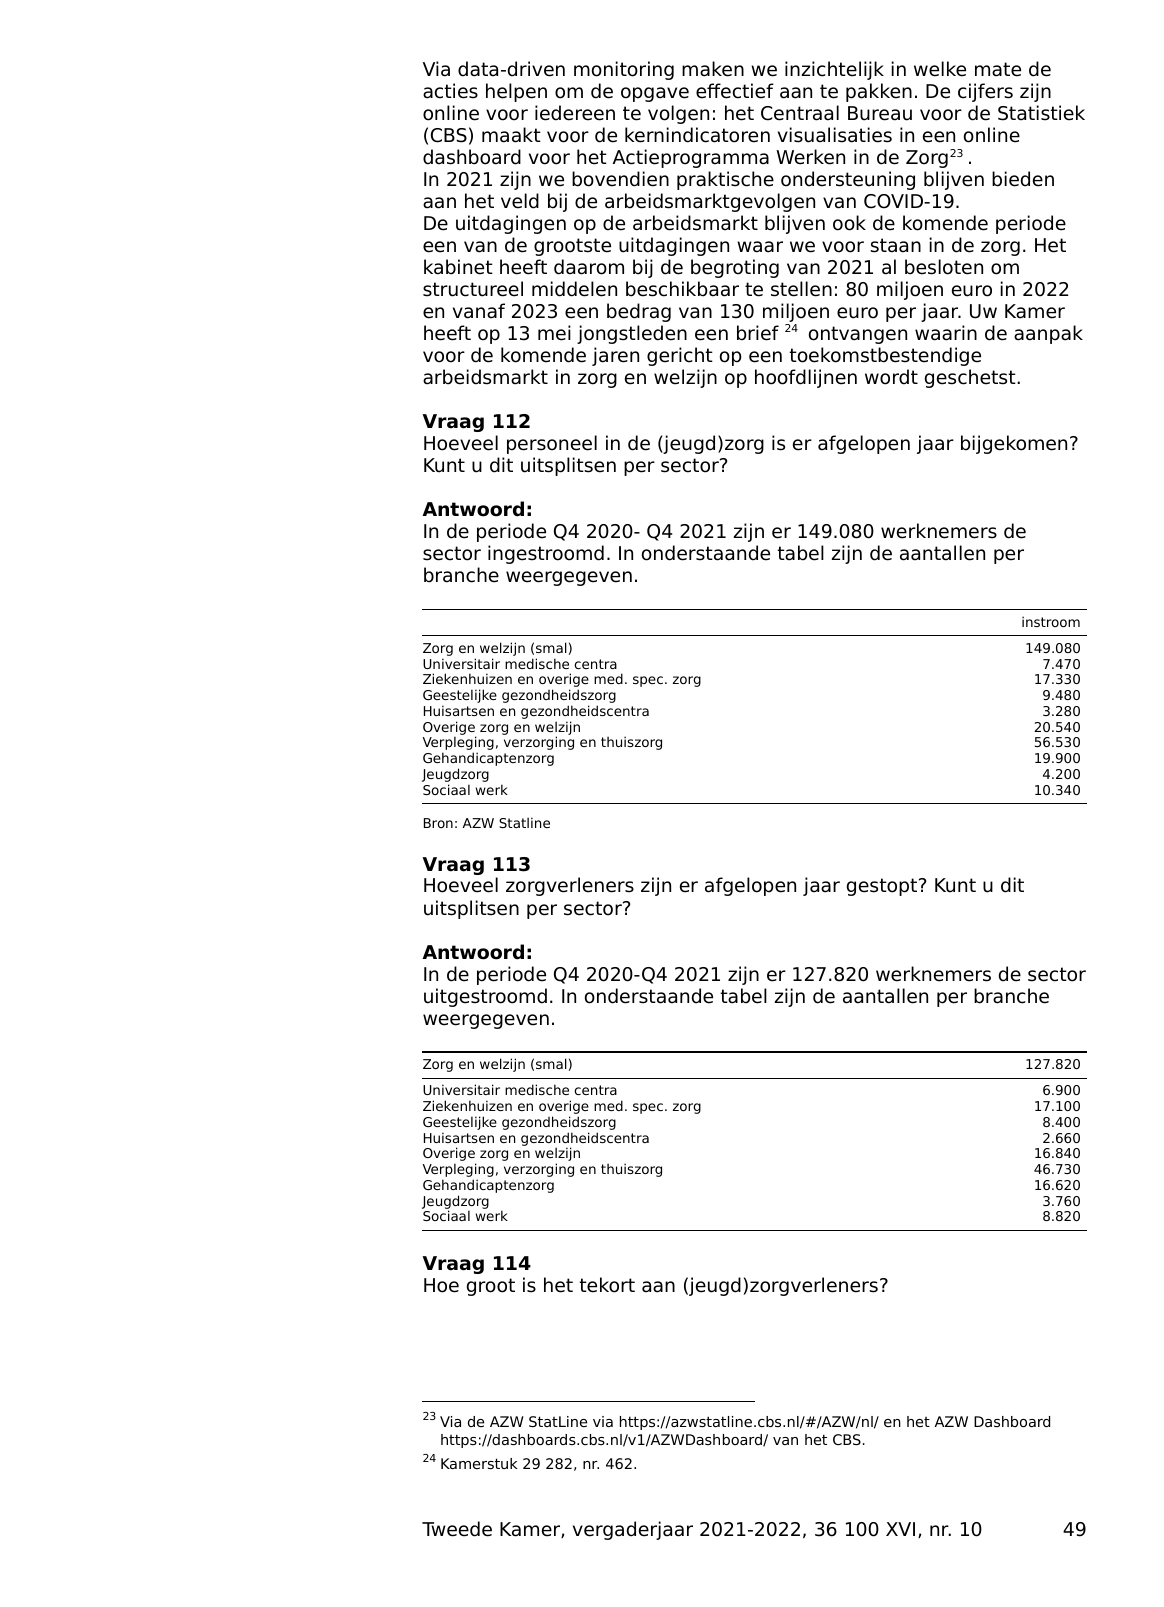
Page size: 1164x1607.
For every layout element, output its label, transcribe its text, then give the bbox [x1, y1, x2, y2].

table_cell 46.730 [954, 1162, 1087, 1178]
text In 2021 zijn we bovendien praktische ondersteuning blijven bieden aan het veld bij de arbeidsmarktgevolgen van COVID-19. [422, 169, 1087, 213]
table_cell Universitair medische centra [422, 656, 952, 672]
subtitle Vraag 114 [422, 1253, 1087, 1275]
table_cell 17.330 [953, 672, 1087, 688]
text Hoeveel personeel in de (jeugd)zorg is er afgelopen jaar bijgekomen? Kunt u dit uitsplitsen per sector? [422, 433, 1087, 477]
text Via data-driven monitoring maken we inzichtelijk in welke mate de acties helpen om de opgave effectief aan te pakken. De cijfers zijn online voor iedereen te volgen: het Centraal Bureau voor de Statistiek (CBS) maakt voor de kernindicatoren visualisaties in een online dashboard voor het Actieprogramma Werken in de Zorg. [422, 59, 1087, 169]
table_cell 4.200 [953, 767, 1087, 782]
text De uitdagingen op de arbeidsmarkt blijven ook de komende periode een van de grootste uitdagingen waar we voor staan in de zorg. Het kabinet heeft daarom bij de begroting van 2021 al besloten om structureel middelen beschikbaar te stellen: 80 miljoen euro in 2022 en vanaf 2023 een bedrag van 130 miljoen euro per jaar. Uw Kamer heeft op 13 mei jongstleden een brief ontvangen waarin de aanpak voor de komende jaren gericht op een toekomstbestendige arbeidsmarkt in zorg en welzijn op hoofdlijnen wordt geschetst. [422, 213, 1087, 389]
table_cell Geestelijke gezondheidszorg [422, 1115, 954, 1130]
table_cell Verpleging, verzorging en thuiszorg [422, 735, 952, 751]
text In de periode Q4 2020- Q4 2021 zijn er 149.080 werknemers de sector ingestroomd. In onderstaande tabel zijn de aantallen per branche weergegeven. [422, 521, 1087, 587]
text Kamerstuk 29 282, nr. 462. [422, 1452, 1087, 1474]
table_cell 16.620 [954, 1178, 1087, 1193]
subtitle Vraag 113 [422, 853, 1087, 875]
table_header Zorg en welzijn (smal) [422, 1053, 954, 1077]
table_cell Jeugdzorg [422, 1193, 954, 1209]
table_cell Ziekenhuizen en overige med. spec. zorg [422, 672, 952, 688]
table_cell Zorg en welzijn (smal) [422, 636, 952, 656]
table_cell Verpleging, verzorging en thuiszorg [422, 1162, 954, 1178]
table_cell 10.340 [953, 782, 1087, 803]
table_cell 2.660 [954, 1130, 1087, 1146]
table_cell 8.820 [954, 1209, 1087, 1229]
table_cell Overige zorg en welzijn [422, 1146, 954, 1162]
table_cell Ziekenhuizen en overige med. spec. zorg [422, 1099, 954, 1115]
table_cell Universitair medische centra [422, 1079, 954, 1099]
table_cell Bron: AZW Statline [422, 804, 1087, 831]
table_cell 19.900 [953, 751, 1087, 767]
table_cell Jeugdzorg [422, 767, 952, 782]
text Hoe groot is het tekort aan (jeugd)zorgverleners? [422, 1275, 1087, 1297]
table_header instroom [953, 610, 1087, 635]
table_cell 7.470 [953, 656, 1087, 672]
subtitle Antwoord: [422, 499, 1087, 521]
table_cell 16.840 [954, 1146, 1087, 1162]
table_cell Gehandicaptenzorg [422, 1178, 954, 1193]
table_cell 3.280 [953, 704, 1087, 719]
text Hoeveel zorgverleners zijn er afgelopen jaar gestopt? Kunt u dit uitsplitsen per sector? [422, 875, 1087, 919]
table_cell Huisartsen en gezondheidscentra [422, 1130, 954, 1146]
subtitle Vraag 112 [422, 411, 1087, 433]
table_cell Geestelijke gezondheidszorg [422, 688, 952, 704]
table_header 127.820 [954, 1053, 1087, 1077]
table_header [422, 610, 952, 635]
text In de periode Q4 2020-Q4 2021 zijn er 127.820 werknemers de sector uitgestroomd. In onderstaande tabel zijn de aantallen per branche weergegeven. [422, 963, 1087, 1029]
table_cell Huisartsen en gezondheidscentra [422, 704, 952, 719]
table_cell 9.480 [953, 688, 1087, 704]
table_cell Gehandicaptenzorg [422, 751, 952, 767]
table_cell Sociaal werk [422, 1209, 954, 1229]
text Via de AZW StatLine via https://azwstatline.cbs.nl/#/AZW/nl/ en het AZW Dashboard https://dashboards.cbs.nl/v1/AZWDashboard/ van het CBS. [422, 1410, 1087, 1449]
table_cell Overige zorg en welzijn [422, 719, 952, 735]
table_cell 3.760 [954, 1193, 1087, 1209]
table_cell 20.540 [953, 719, 1087, 735]
table_cell Sociaal werk [422, 782, 952, 803]
table_cell 149.080 [953, 636, 1087, 656]
table_cell 8.400 [954, 1115, 1087, 1130]
table_cell 56.530 [953, 735, 1087, 751]
table_cell 6.900 [954, 1079, 1087, 1099]
subtitle Antwoord: [422, 942, 1087, 963]
table_cell 17.100 [954, 1099, 1087, 1115]
